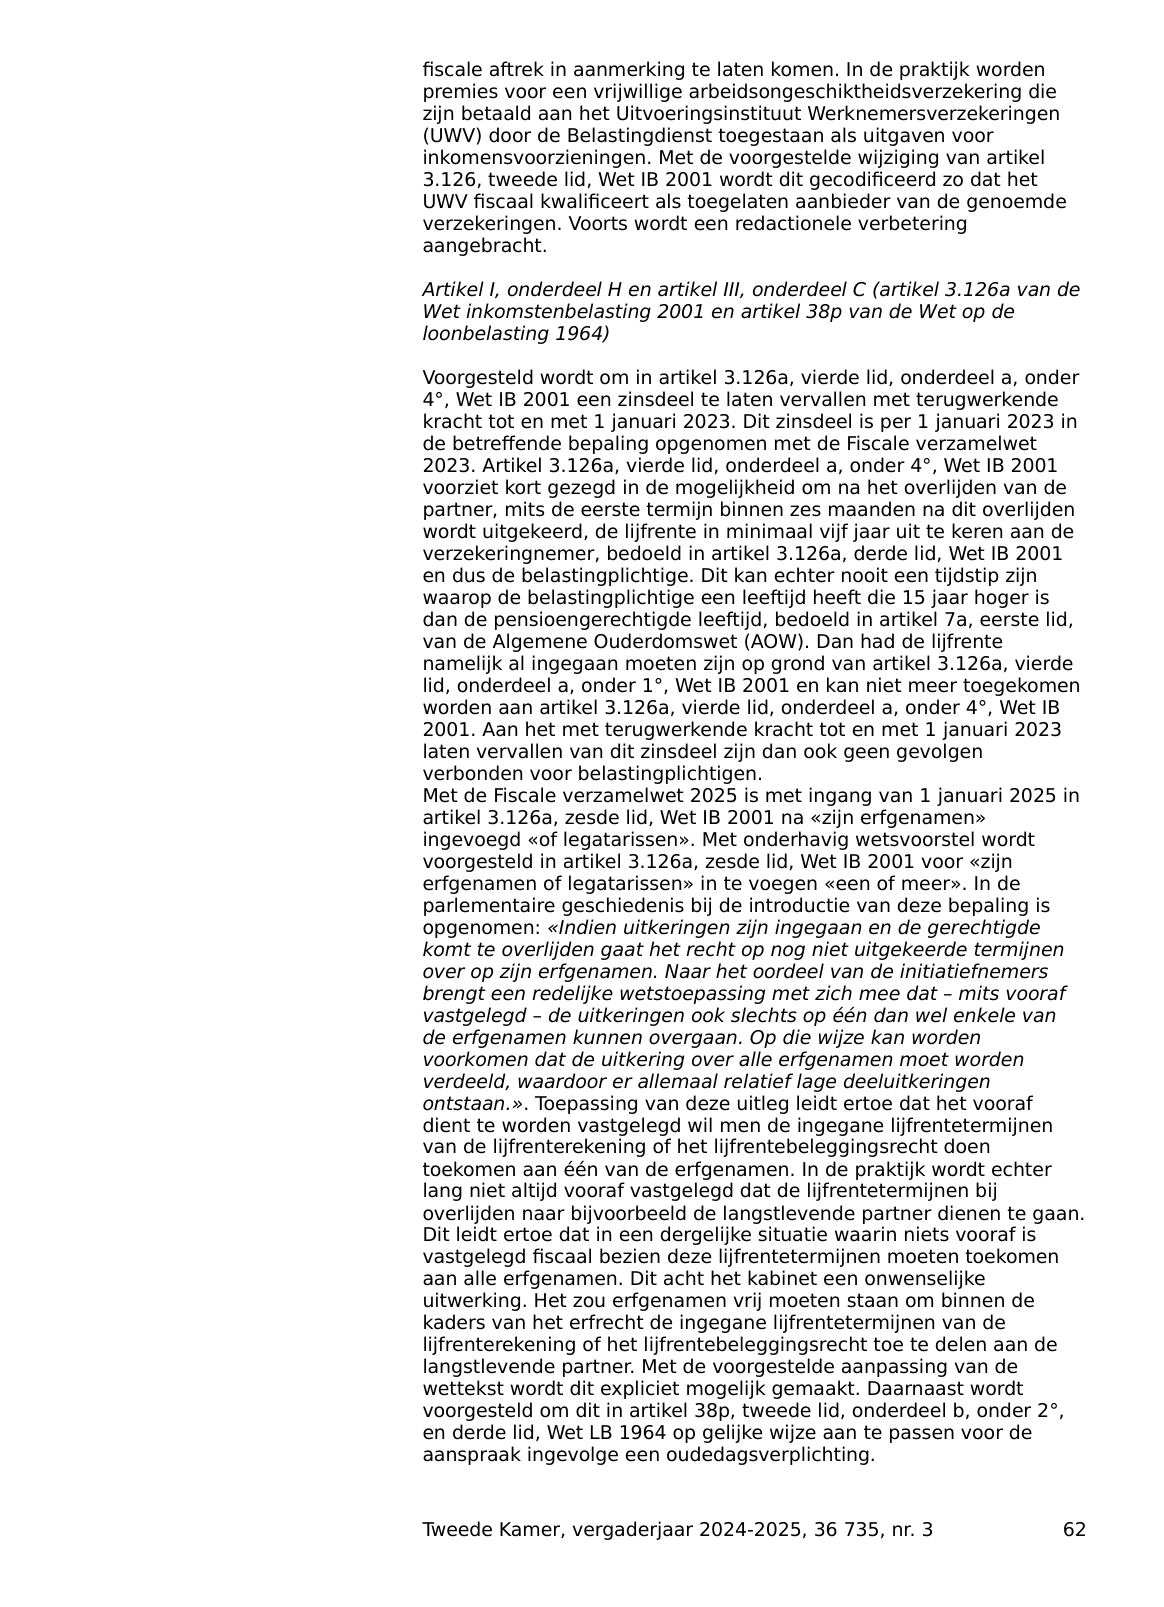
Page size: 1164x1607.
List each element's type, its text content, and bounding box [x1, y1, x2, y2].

subtitle Artikel I, onderdeel H en artikel III, onderdeel C (artikel 3.126a van de Wet inkomstenbelasting 2001 en artikel 38p van de Wet op de loonbelasting 1964) [422, 279, 1087, 345]
text fiscale aftrek in aanmerking te laten komen. In de praktijk worden premies voor een vrijwillige arbeidsongeschiktheidsverzekering die zijn betaald aan het Uitvoeringsinstituut Werknemersverzekeringen (UWV) door de Belastingdienst toegestaan als uitgaven voor inkomensvoorzieningen. Met de voorgestelde wijziging van artikel 3.126, tweede lid, Wet IB 2001 wordt dit gecodificeerd zo dat het UWV fiscaal kwalificeert als toegelaten aanbieder van de genoemde verzekeringen. Voorts wordt een redactionele verbetering aangebracht. [422, 59, 1087, 257]
text Met de Fiscale verzamelwet 2025 is met ingang van 1 januari 2025 in artikel 3.126a, zesde lid, Wet IB 2001 na «zijn erfgenamen» ingevoegd «of legatarissen». Met onderhavig wetsvoorstel wordt voorgesteld in artikel 3.126a, zesde lid, Wet IB 2001 voor «zijn erfgenamen of legatarissen» in te voegen «een of meer». In de parlementaire geschiedenis bij de introductie van deze bepaling is opgenomen: «Indien uitkeringen zijn ingegaan en de gerechtigde komt te overlijden gaat het recht op nog niet uitgekeerde termijnen over op zijn erfgenamen. Naar het oordeel van de initiatiefnemers brengt een redelijke wetstoepassing met zich mee dat – mits vooraf vastgelegd – de uitkeringen ook slechts op één dan wel enkele van de erfgenamen kunnen overgaan. Op die wijze kan worden voorkomen dat de uitkering over alle erfgenamen moet worden verdeeld, waardoor er allemaal relatief lage deeluitkeringen ontstaan.». Toepassing van deze uitleg leidt ertoe dat het vooraf dient te worden vastgelegd wil men de ingegane lijfrentetermijnen van de lijfrenterekening of het lijfrentebeleggingsrecht doen toekomen aan één van de erfgenamen. In de praktijk wordt echter lang niet altijd vooraf vastgelegd dat de lijfrentetermijnen bij overlijden naar bijvoorbeeld de langstlevende partner dienen te gaan. Dit leidt ertoe dat in een dergelijke situatie waarin niets vooraf is vastgelegd fiscaal bezien deze lijfrentetermijnen moeten toekomen aan alle erfgenamen. Dit acht het kabinet een onwenselijke uitwerking. Het zou erfgenamen vrij moeten staan om binnen de kaders van het erfrecht de ingegane lijfrentetermijnen van de lijfrenterekening of het lijfrentebeleggingsrecht toe te delen aan de langstlevende partner. Met de voorgestelde aanpassing van de wettekst wordt dit expliciet mogelijk gemaakt. Daarnaast wordt voorgesteld om dit in artikel 38p, tweede lid, onderdeel b, onder 2°, en derde lid, Wet LB 1964 op gelijke wijze aan te passen voor de aanspraak ingevolge een oudedagsverplichting. [422, 785, 1087, 1466]
text Voorgesteld wordt om in artikel 3.126a, vierde lid, onderdeel a, onder 4°, Wet IB 2001 een zinsdeel te laten vervallen met terugwerkende kracht tot en met 1 januari 2023. Dit zinsdeel is per 1 januari 2023 in de betreffende bepaling opgenomen met de Fiscale verzamelwet 2023. Artikel 3.126a, vierde lid, onderdeel a, onder 4°, Wet IB 2001 voorziet kort gezegd in de mogelijkheid om na het overlijden van de partner, mits de eerste termijn binnen zes maanden na dit overlijden wordt uitgekeerd, de lijfrente in minimaal vijf jaar uit te keren aan de verzekeringnemer, bedoeld in artikel 3.126a, derde lid, Wet IB 2001 en dus de belastingplichtige. Dit kan echter nooit een tijdstip zijn waarop de belastingplichtige een leeftijd heeft die 15 jaar hoger is dan de pensioengerechtigde leeftijd, bedoeld in artikel 7a, eerste lid, van de Algemene Ouderdomswet (AOW). Dan had de lijfrente namelijk al ingegaan moeten zijn op grond van artikel 3.126a, vierde lid, onderdeel a, onder 1°, Wet IB 2001 en kan niet meer toegekomen worden aan artikel 3.126a, vierde lid, onderdeel a, onder 4°, Wet IB 2001. Aan het met terugwerkende kracht tot en met 1 januari 2023 laten vervallen van dit zinsdeel zijn dan ook geen gevolgen verbonden voor belastingplichtigen. [422, 367, 1087, 785]
